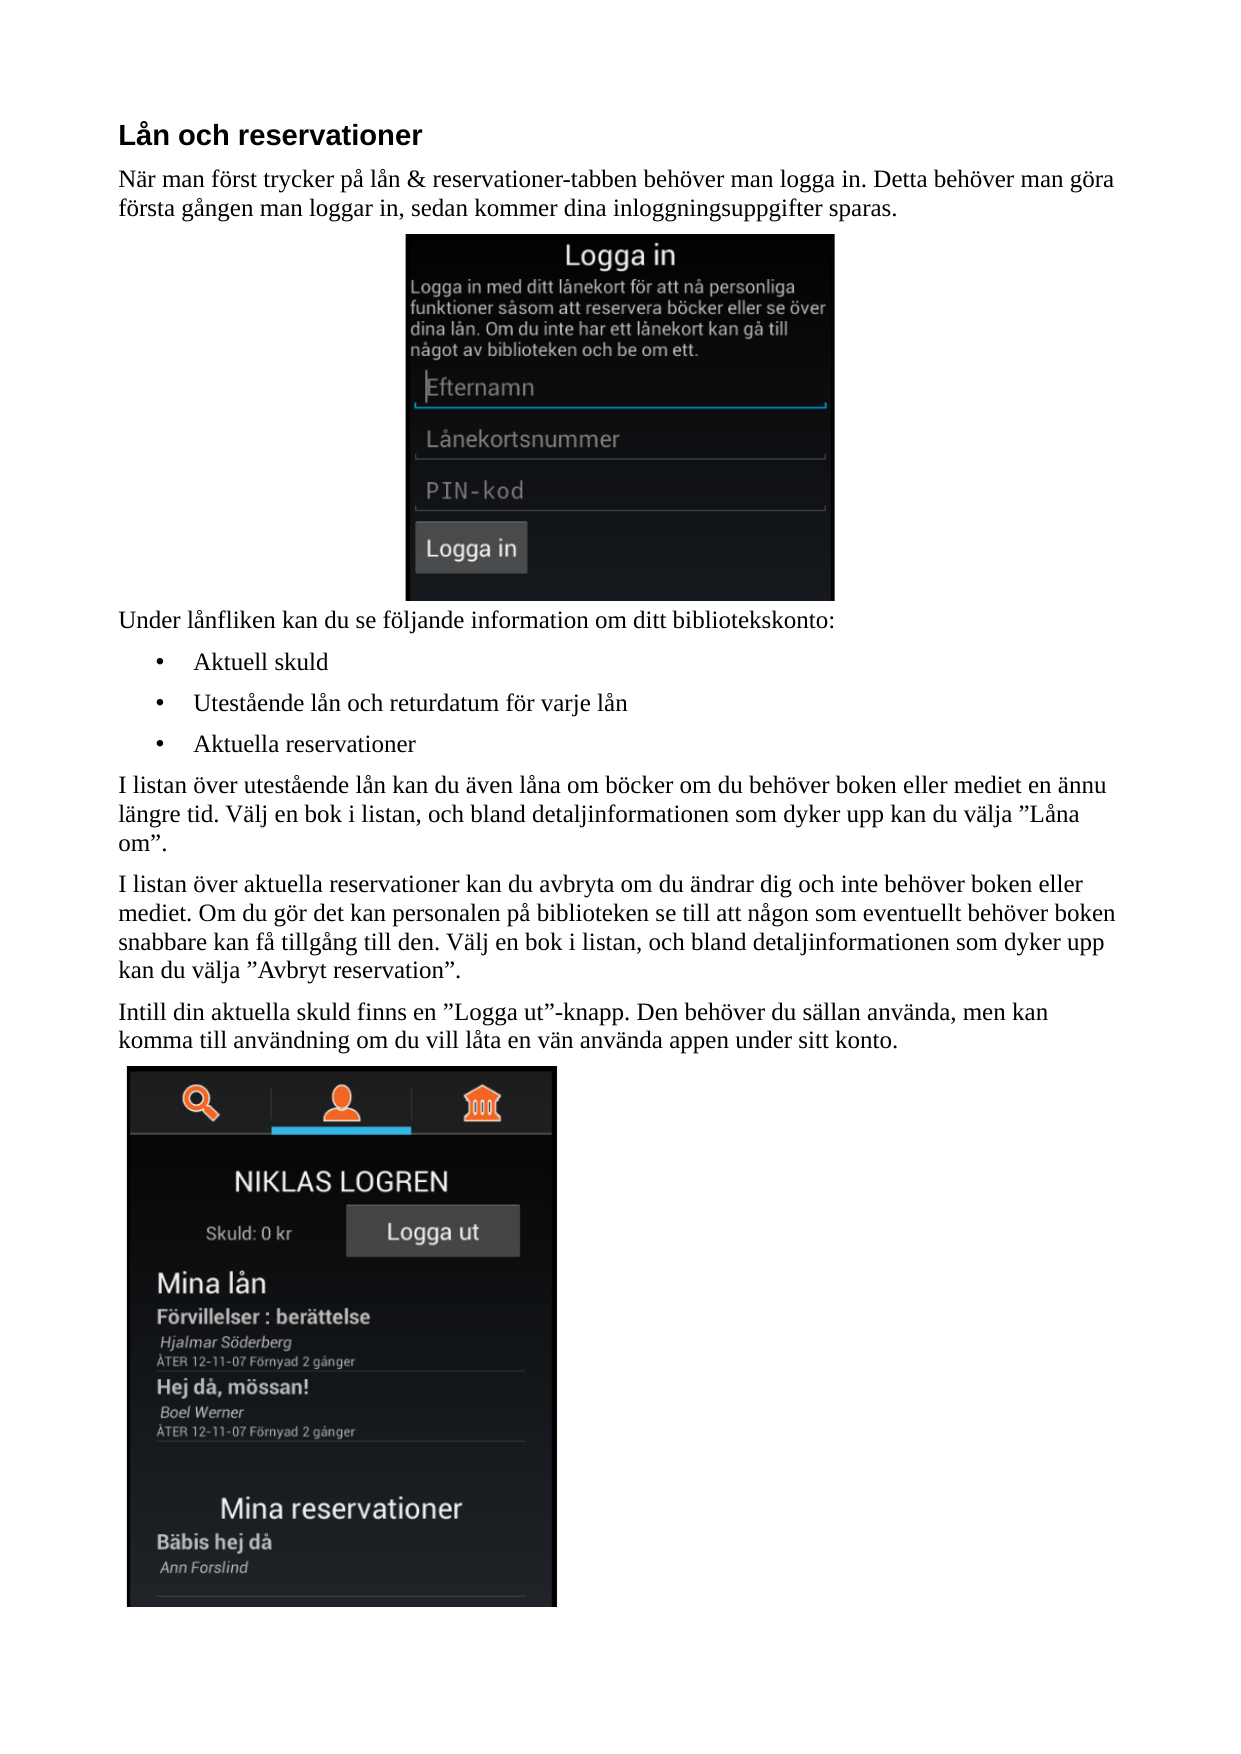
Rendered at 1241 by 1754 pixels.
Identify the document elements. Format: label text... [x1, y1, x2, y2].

subtitle Lån och reservationer [118, 118, 1122, 152]
text När man först trycker på lån & reservationer-tabben behöver man logga in. Detta behöver man göra första gången man loggar in, sedan kommer dina inloggningsuppgifter sparas. [118, 164, 1122, 222]
text Under lånfliken kan du se följande information om ditt bibliotekskonto: [118, 605, 1122, 634]
text I listan över utestående lån kan du även låna om böcker om du behöver boken eller mediet en ännu längre tid. Välj en bok i listan, och bland detaljinformationen som dyker upp kan du välja ”Låna om”. [118, 770, 1122, 857]
text I listan över aktuella reservationer kan du avbryta om du ändrar dig och inte behöver boken eller mediet. Om du gör det kan personalen på biblioteken se till att någon som eventuellt behöver boken snabbare kan få tillgång till den. Välj en bok i listan, och bland detaljinformationen som dyker upp kan du välja ”Avbryt reservation”. [118, 869, 1122, 984]
picture [405, 234, 835, 601]
picture [126, 1066, 558, 1607]
list Utestående lån och returdatum för varje lån [156, 688, 1122, 717]
list Aktuella reservationer [156, 729, 1122, 758]
list Aktuell skuld [156, 647, 1122, 675]
text Intill din aktuella skuld finns en ”Logga ut”-knapp. Den behöver du sällan använda, men kan komma till användning om du vill låta en vän använda appen under sitt konto. [118, 997, 1122, 1054]
